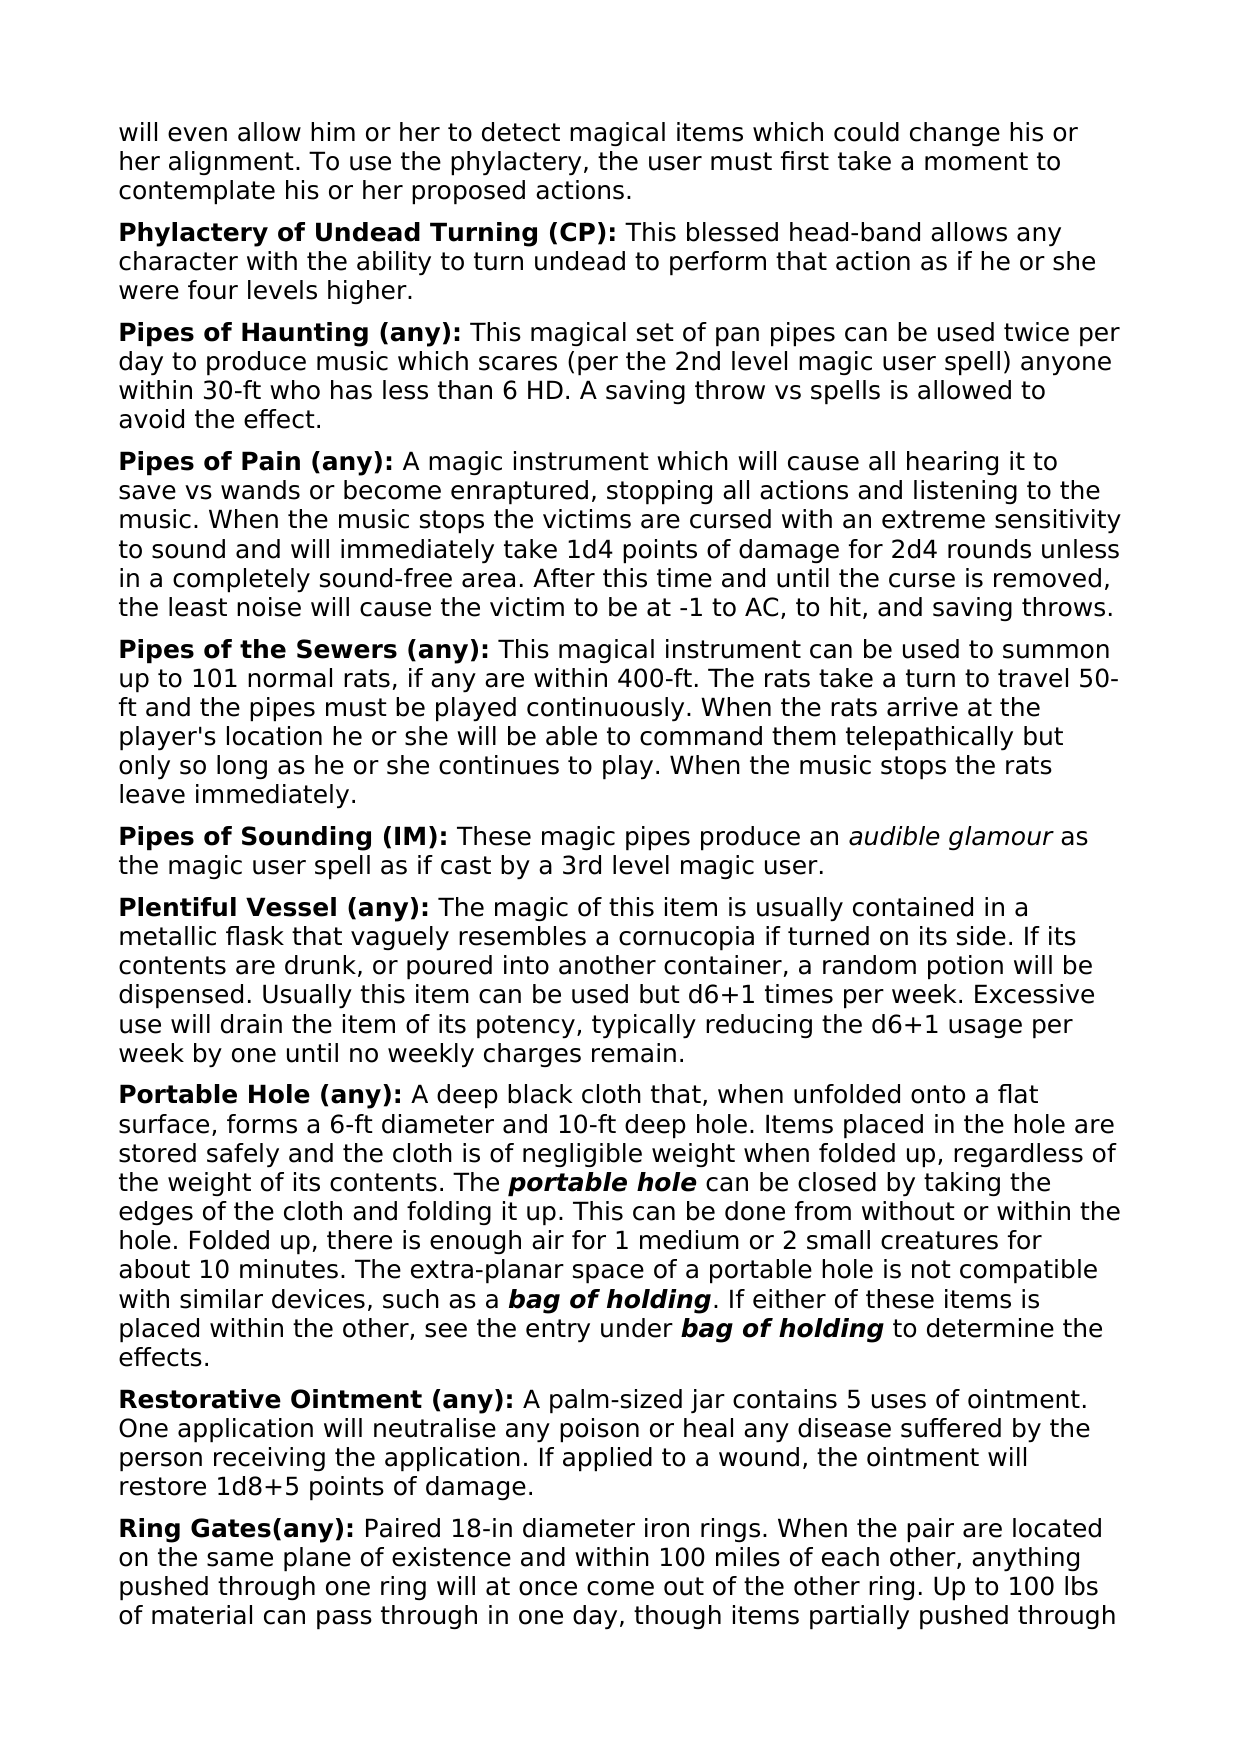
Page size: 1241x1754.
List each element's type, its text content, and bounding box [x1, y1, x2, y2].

text Pipes of the Sewers (any): This magical instrument can be used to summon up to 101 normal rats, if any are within 400-ft. The rats take a turn to travel 50-ft and the pipes must be played continuously. When the rats arrive at the player's location he or she will be able to command them telepathically but only so long as he or she continues to play. When the music stops the rats leave immediately. [118, 635, 1122, 810]
text Portable Hole (any): A deep black cloth that, when unfolded onto a flat surface, forms a 6-ft diameter and 10-ft deep hole. Items placed in the hole are stored safely and the cloth is of negligible weight when folded up, regardless of the weight of its contents. The portable hole can be closed by taking the edges of the cloth and folding it up. This can be done from without or within the hole. Folded up, there is enough air for 1 medium or 2 small creatures for about 10 minutes. The extra-planar space of a portable hole is not compatible with similar devices, such as a bag of holding. If either of these items is placed within the other, see the entry under bag of holding to determine the effects. [118, 1081, 1122, 1372]
text Pipes of Sounding (IM): These magic pipes produce an audible glamour as the magic user spell as if cast by a 3rd level magic user. [118, 822, 1122, 881]
text Pipes of Haunting (any): This magical set of pan pipes can be used twice per day to produce music which scares (per the 2nd level magic user spell) anyone within 30-ft who has less than 6 HD. A saving throw vs spells is allowed to avoid the effect. [118, 318, 1122, 435]
text Restorative Ointment (any): A palm-sized jar contains 5 uses of ointment. One application will neutralise any poison or heal any disease suffered by the person receiving the application. If applied to a wound, the ointment will restore 1d8+5 points of damage. [118, 1385, 1122, 1501]
text Pipes of Pain (any): A magic instrument which will cause all hearing it to save vs wands or become enraptured, stopping all actions and listening to the music. When the music stops the victims are cursed with an extreme sensitivity to sound and will immediately take 1d4 points of damage for 2d4 rounds unless in a completely sound-free area. After this time and until the curse is removed, the least noise will cause the victim to be at -1 to AC, to hit, and saving throws. [118, 447, 1122, 622]
text Phylactery of Undead Turning (CP): This blessed head-band allows any character with the ability to turn undead to perform that action as if he or she were four levels higher. [118, 218, 1122, 306]
text will even allow him or her to detect magical items which could change his or her alignment. To use the phylactery, the user must first take a moment to contemplate his or her proposed actions. [118, 118, 1122, 206]
text Ring Gates(any): Paired 18-in diameter iron rings. When the pair are located on the same plane of existence and within 100 miles of each other, anything pushed through one ring will at once come out of the other ring. Up to 100 lbs of material can pass through in one day, though items partially pushed through [118, 1514, 1122, 1631]
text Plentiful Vessel (any): The magic of this item is usually contained in a metallic flask that vaguely resembles a cornucopia if turned on its side. If its contents are drunk, or poured into another container, a random potion will be dispensed. Usually this item can be used but d6+1 times per week. Excessive use will drain the item of its potency, typically reducing the d6+1 usage per week by one until no weekly charges remain. [118, 893, 1122, 1068]
